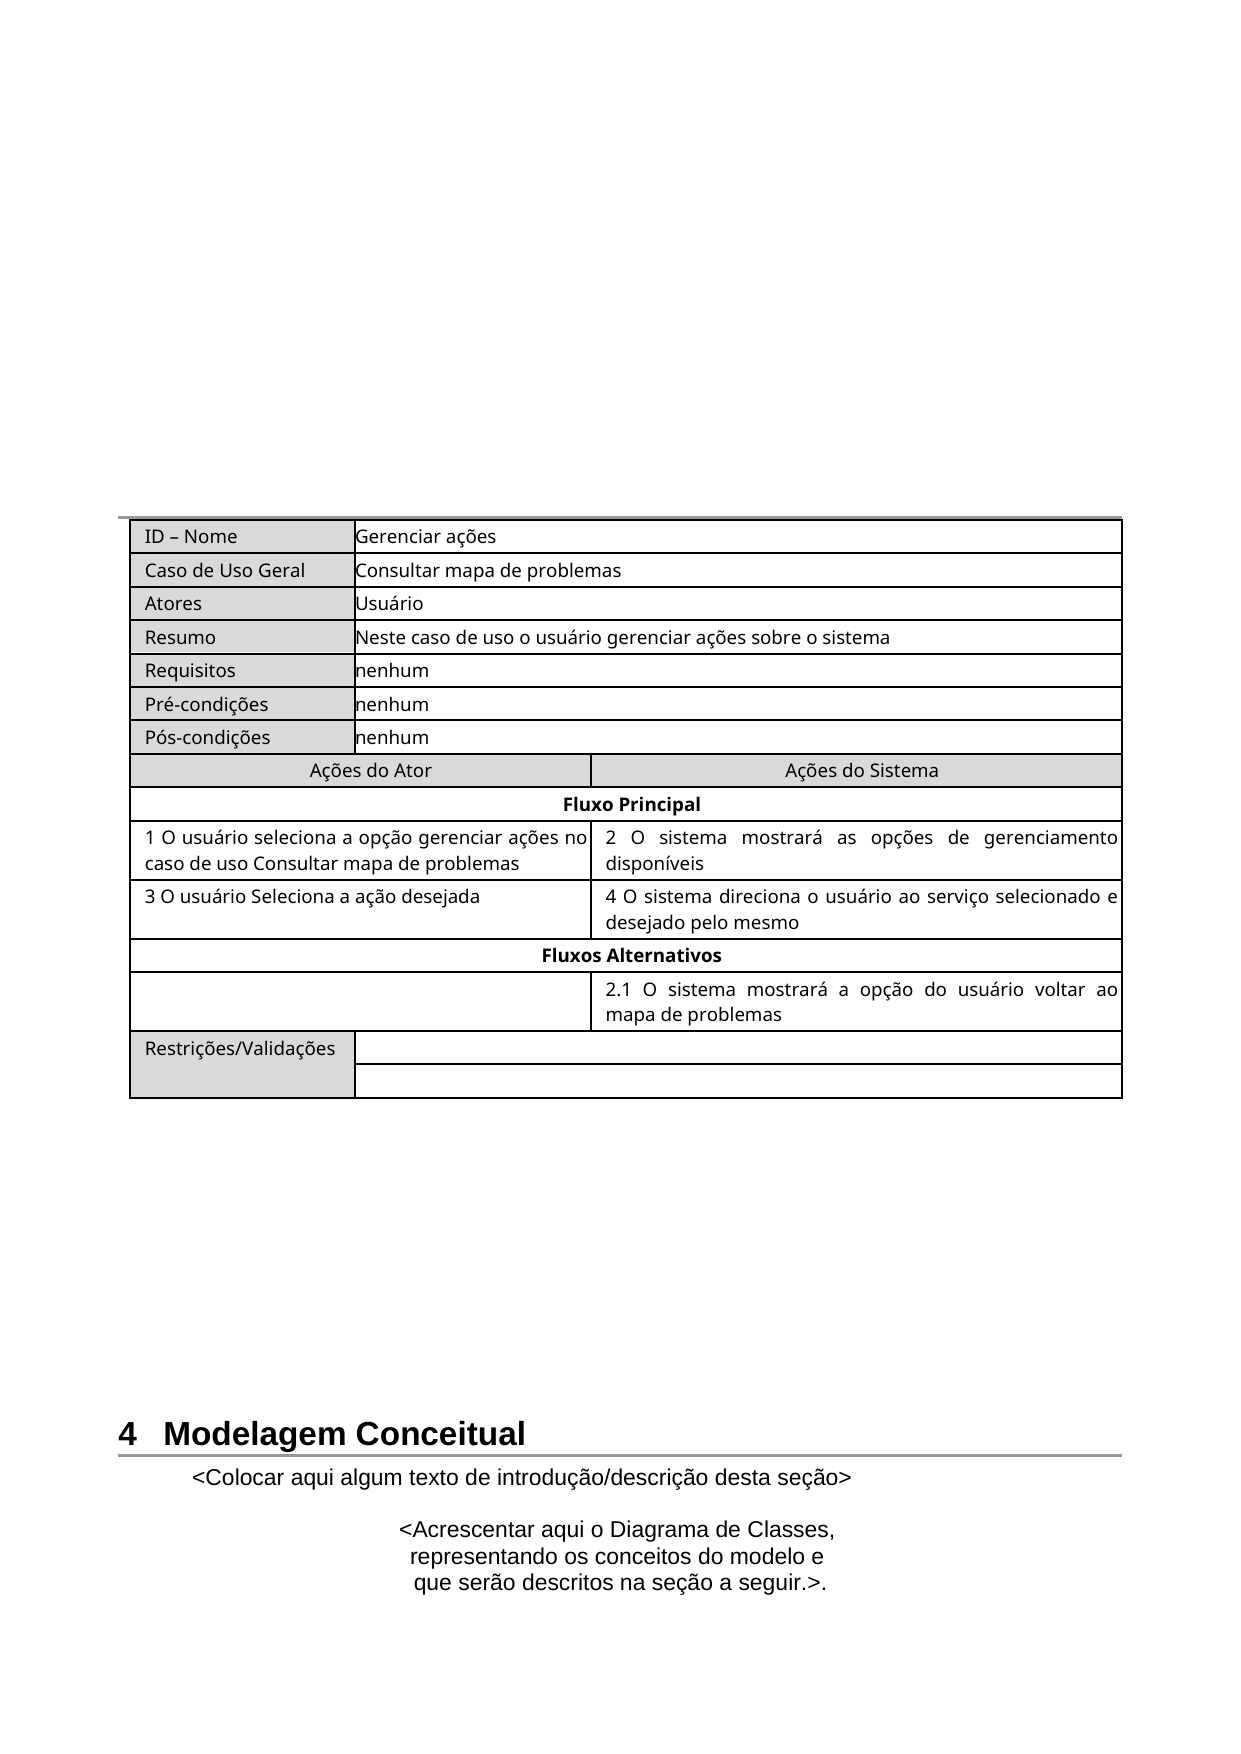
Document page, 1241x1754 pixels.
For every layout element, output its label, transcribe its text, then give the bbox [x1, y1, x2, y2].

table_cell Consultar mapa de problemas [356, 554, 1121, 586]
table_cell 1 O usuário seleciona a opção gerenciar ações no caso de uso Consultar mapa de problemas [131, 822, 590, 878]
table_cell Pós-condições [131, 721, 354, 753]
table_cell Ações do Ator [131, 755, 590, 786]
table_cell nenhum [356, 688, 1121, 719]
table_cell Atores [131, 588, 354, 619]
subtitle Modelagem Conceitual [118, 1414, 1122, 1454]
table_cell [356, 1032, 1121, 1063]
text <Acrescentar aqui o Diagrama de Classes, representando os conceitos do modelo e que serão descritos na seção a seguir.>. [118, 1516, 1122, 1595]
table_cell Fluxo Principal [131, 788, 1121, 819]
table_cell 3 O usuário Seleciona a ação desejada [131, 881, 590, 937]
table_cell 2 O sistema mostrará as opções de gerenciamento disponíveis [592, 822, 1121, 878]
table_cell Neste caso de uso o usuário gerenciar ações sobre o sistema [356, 621, 1121, 652]
table_cell Fluxos Alternativos [131, 940, 1121, 971]
table_cell Usuário [356, 588, 1121, 619]
table_cell [356, 1065, 1121, 1097]
table_cell Ações do Sistema [592, 755, 1121, 786]
table_cell nenhum [356, 655, 1121, 686]
table_cell nenhum [356, 721, 1121, 753]
table_header Gerenciar ações [356, 521, 1121, 552]
table_cell Requisitos [131, 655, 354, 686]
table_cell Resumo [131, 621, 354, 652]
table_cell 4 O sistema direciona o usuário ao serviço selecionado e desejado pelo mesmo [592, 881, 1121, 937]
text <Colocar aqui algum texto de introdução/descrição desta seção> [118, 1464, 1122, 1490]
table_cell Pré-condições [131, 688, 354, 719]
table_cell Restrições/Validações [131, 1032, 354, 1097]
table_cell 2.1 O sistema mostrará a opção do usuário voltar ao mapa de problemas [592, 973, 1121, 1030]
table_cell Caso de Uso Geral [131, 554, 354, 586]
table_cell [131, 973, 590, 1030]
table_header ID – Nome [131, 521, 354, 552]
